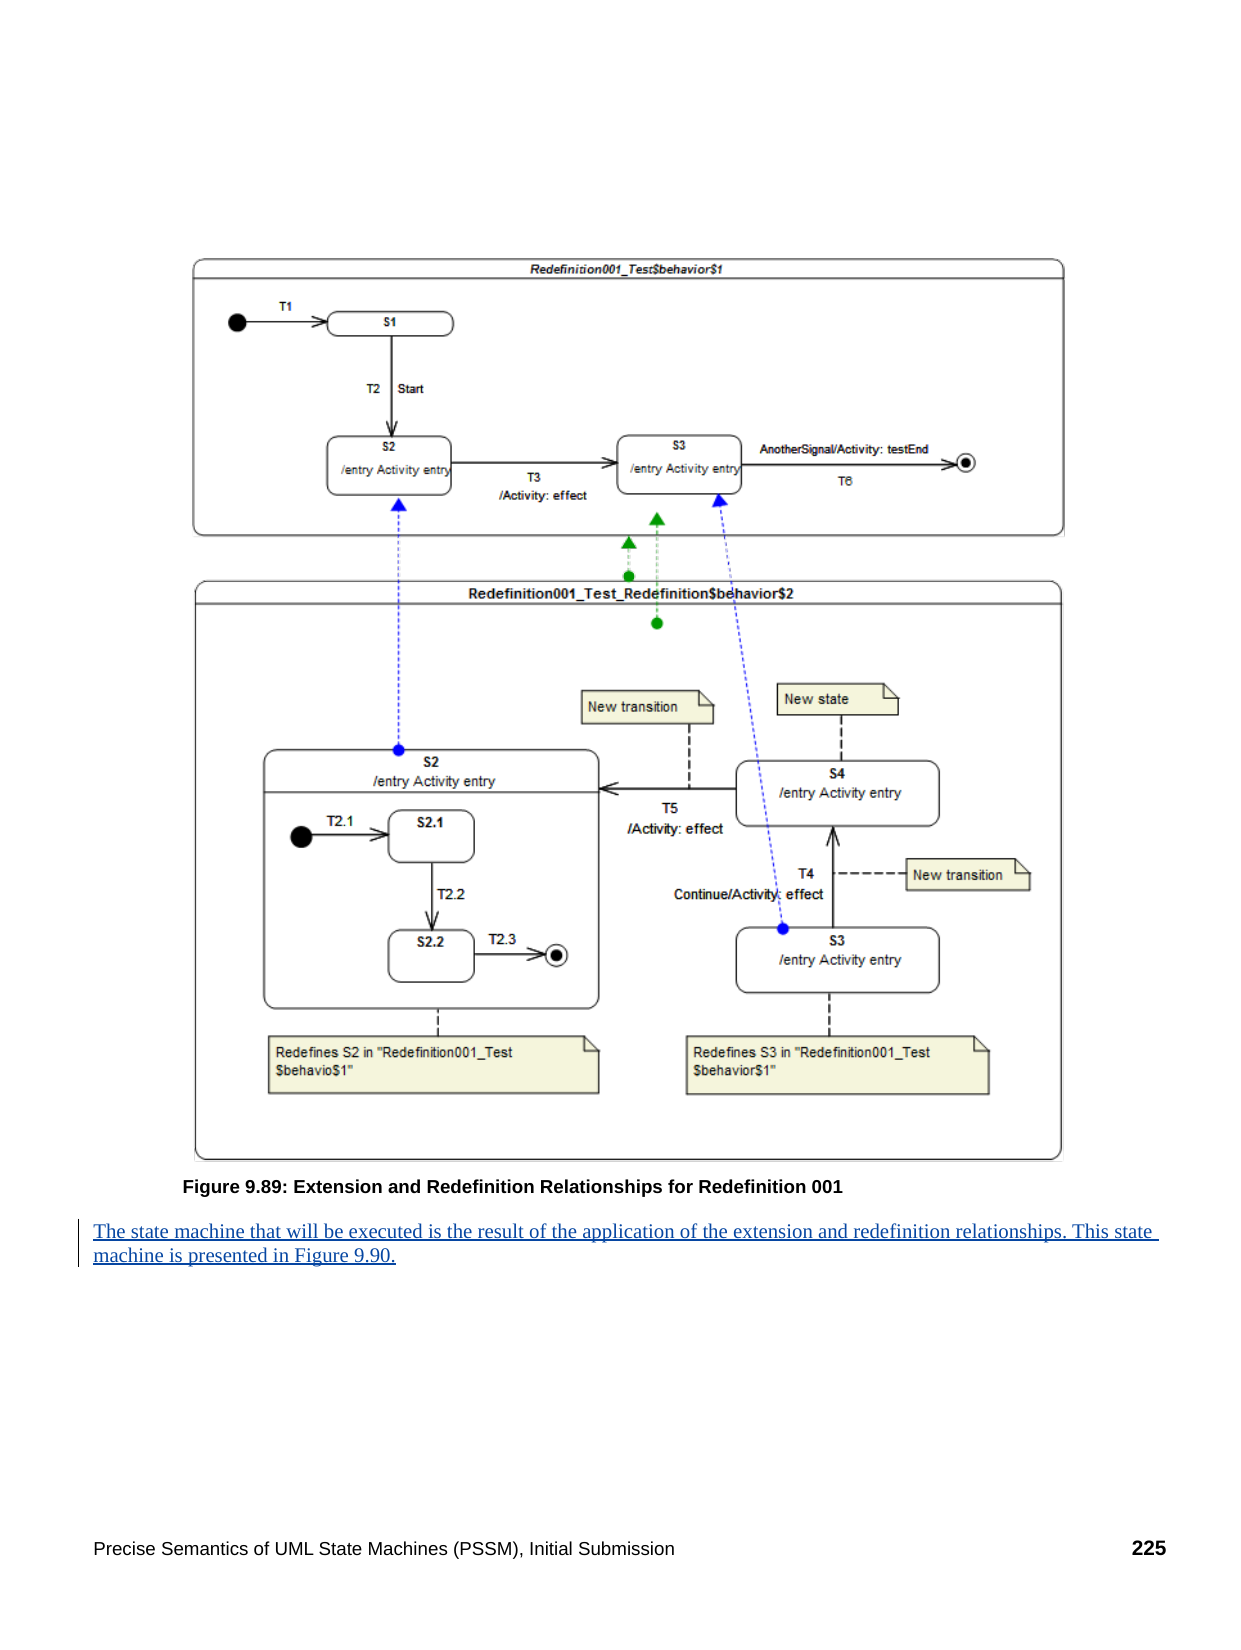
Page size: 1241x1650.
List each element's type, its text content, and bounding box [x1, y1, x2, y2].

text The state machine that will be executed is the result of the application of the extension and redefinition relationships. This state machine is presented in Figure 9.90. [93, 1173, 1164, 1267]
text Figure 9.89: Extension and Redefinition Relationships for Redefinition 001 [182, 1173, 1075, 1198]
picture [182, 248, 1075, 1173]
